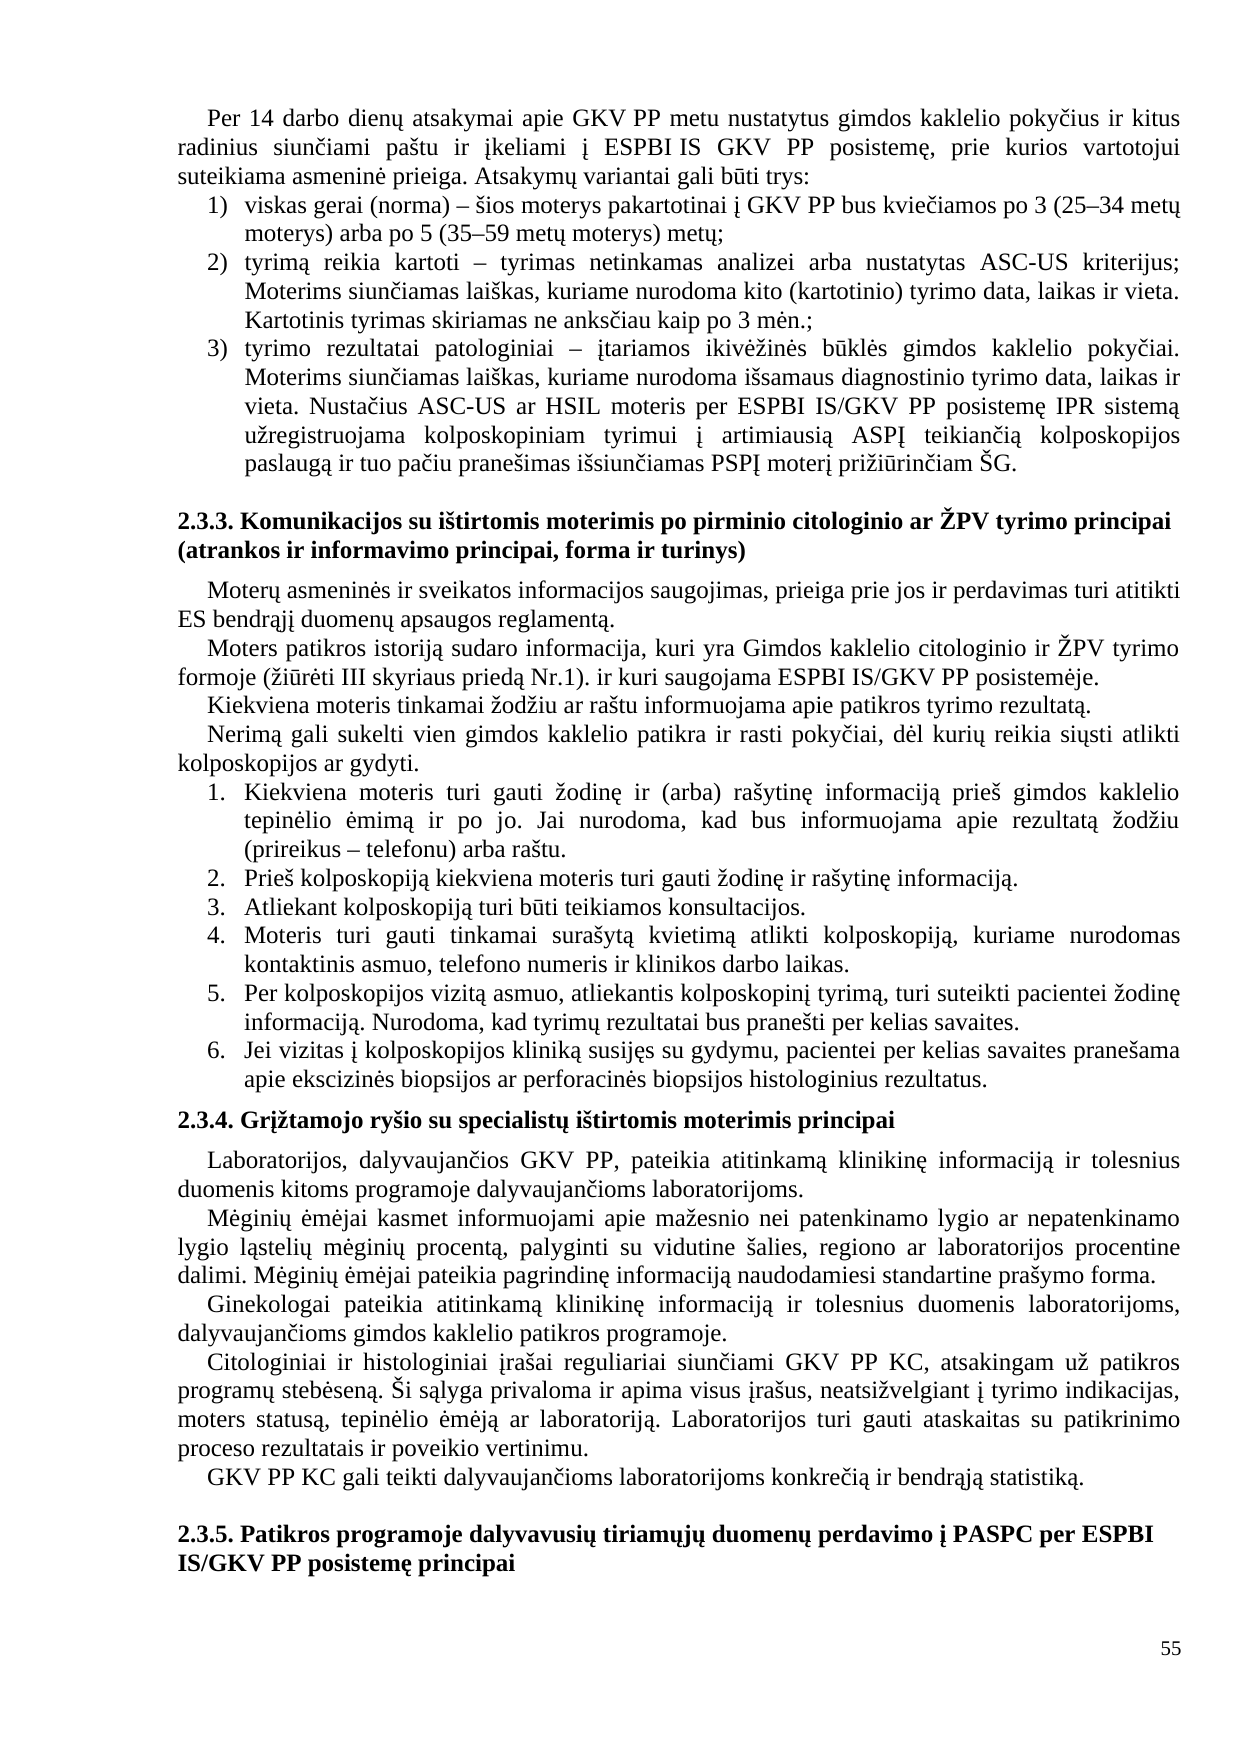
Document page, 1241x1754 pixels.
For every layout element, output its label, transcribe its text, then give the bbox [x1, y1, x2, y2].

text 6. Jei vizitas į kolposkopijos kliniką susijęs su gydymu, pacientei per kelias savaites pranešama apie ekscizinės biopsijos ar perforacinės biopsijos histologinius rezultatus. [207, 1035, 1181, 1093]
text Mėginių ėmėjai kasmet informuojami apie mažesnio nei patenkinamo lygio ar nepatenkinamo lygio ląstelių mėginių procentą, palyginti su vidutine šalies, regiono ar laboratorijos procentine dalimi. Mėginių ėmėjai pateikia pagrindinę informaciją naudodamiesi standartine prašymo forma. [177, 1203, 1181, 1289]
text Nerimą gali sukelti vien gimdos kaklelio patikra ir rasti pokyčiai, dėl kurių reikia siųsti atlikti kolposkopijos ar gydyti. [177, 719, 1181, 777]
text Moterų asmeninės ir sveikatos informacijos saugojimas, prieiga prie jos ir perdavimas turi atitikti ES bendrąjį duomenų apsaugos reglamentą. [177, 575, 1181, 633]
text 2. Prieš kolposkopiją kiekviena moteris turi gauti žodinę ir rašytinę informaciją. [207, 863, 1181, 892]
text 4. Moteris turi gauti tinkamai surašytą kvietimą atlikti kolposkopiją, kuriame nurodomas kontaktinis asmuo, telefono numeris ir klinikos darbo laikas. [207, 920, 1181, 978]
subtitle 2.3.4. Grįžtamojo ryšio su specialistų ištirtomis moterimis principai [177, 1105, 1181, 1134]
text GKV PP KC gali teikti dalyvaujančioms laboratorijoms konkrečią ir bendrąją statistiką. [177, 1462, 1181, 1491]
text Moters patikros istoriją sudaro informacija, kuri yra Gimdos kaklelio citologinio ir ŽPV tyrimo formoje (žiūrėti III skyriaus priedą Nr.1). ir kuri saugojama ESPBI IS/GKV PP posistemėje. [177, 633, 1181, 690]
text 1. Kiekviena moteris turi gauti žodinę ir (arba) rašytinę informaciją prieš gimdos kaklelio tepinėlio ėmimą ir po jo. Jai nurodoma, kad bus informuojama apie rezultatą žodžiu (prireikus – telefonu) arba raštu. [207, 777, 1181, 863]
text Ginekologai pateikia atitinkamą klinikinę informaciją ir tolesnius duomenis laboratorijoms, dalyvaujančioms gimdos kaklelio patikros programoje. [177, 1289, 1181, 1347]
text 3) tyrimo rezultatai patologiniai – įtariamos ikivėžinės būklės gimdos kaklelio pokyčiai. Moterims siunčiamas laiškas, kuriame nurodoma išsamaus diagnostinio tyrimo data, laikas ir vieta. Nustačius ASC-US ar HSIL moteris per ESPBI IS/GKV PP posistemę IPR sistemą užregistruojama kolposkopiniam tyrimui į artimiausią ASPĮ teikiančią kolposkopijos paslaugą ir tuo pačiu pranešimas išsiunčiamas PSPĮ moterį prižiūrinčiam ŠG. [207, 333, 1181, 477]
text Citologiniai ir histologiniai įrašai reguliariai siunčiami GKV PP KC, atsakingam už patikros programų stebėseną. Ši sąlyga privaloma ir apima visus įrašus, neatsižvelgiant į tyrimo indikacijas, moters statusą, tepinėlio ėmėją ar laboratoriją. Laboratorijos turi gauti ataskaitas su patikrinimo proceso rezultatais ir poveikio vertinimu. [177, 1347, 1181, 1462]
subtitle 2.3.5. Patikros programoje dalyvavusių tiriamųjų duomenų perdavimo į PASPC per ESPBI IS/GKV PP posistemę principai [177, 1519, 1181, 1577]
text 2) tyrimą reikia kartoti – tyrimas netinkamas analizei arba nustatytas ASC-US kriterijus; Moterims siunčiamas laiškas, kuriame nurodoma kito (kartotinio) tyrimo data, laikas ir vieta. Kartotinis tyrimas skiriamas ne anksčiau kaip po 3 mėn.; [207, 247, 1181, 333]
text Laboratorijos, dalyvaujančios GKV PP, pateikia atitinkamą klinikinę informaciją ir tolesnius duomenis kitoms programoje dalyvaujančioms laboratorijoms. [177, 1146, 1181, 1203]
subtitle 2.3.3. Komunikacijos su ištirtomis moterimis po pirminio citologinio ar ŽPV tyrimo principai (atrankos ir informavimo principai, forma ir turinys) [177, 506, 1181, 563]
text 5. Per kolposkopijos vizitą asmuo, atliekantis kolposkopinį tyrimą, turi suteikti pacientei žodinę informaciją. Nurodoma, kad tyrimų rezultatai bus pranešti per kelias savaites. [207, 978, 1181, 1035]
text Kiekviena moteris tinkamai žodžiu ar raštu informuojama apie patikros tyrimo rezultatą. [177, 690, 1181, 719]
text Per 14 darbo dienų atsakymai apie GKV PP metu nustatytus gimdos kaklelio pokyčius ir kitus radinius siunčiami paštu ir įkeliami į ESPBI IS GKV PP posistemę, prie kurios vartotojui suteikiama asmeninė prieiga. Atsakymų variantai gali būti trys: [177, 103, 1181, 190]
text 1) viskas gerai (norma) – šios moterys pakartotinai į GKV PP bus kviečiamos po 3 (25–34 metų moterys) arba po 5 (35–59 metų moterys) metų; [207, 190, 1181, 247]
text 3. Atliekant kolposkopiją turi būti teikiamos konsultacijos. [207, 892, 1181, 920]
